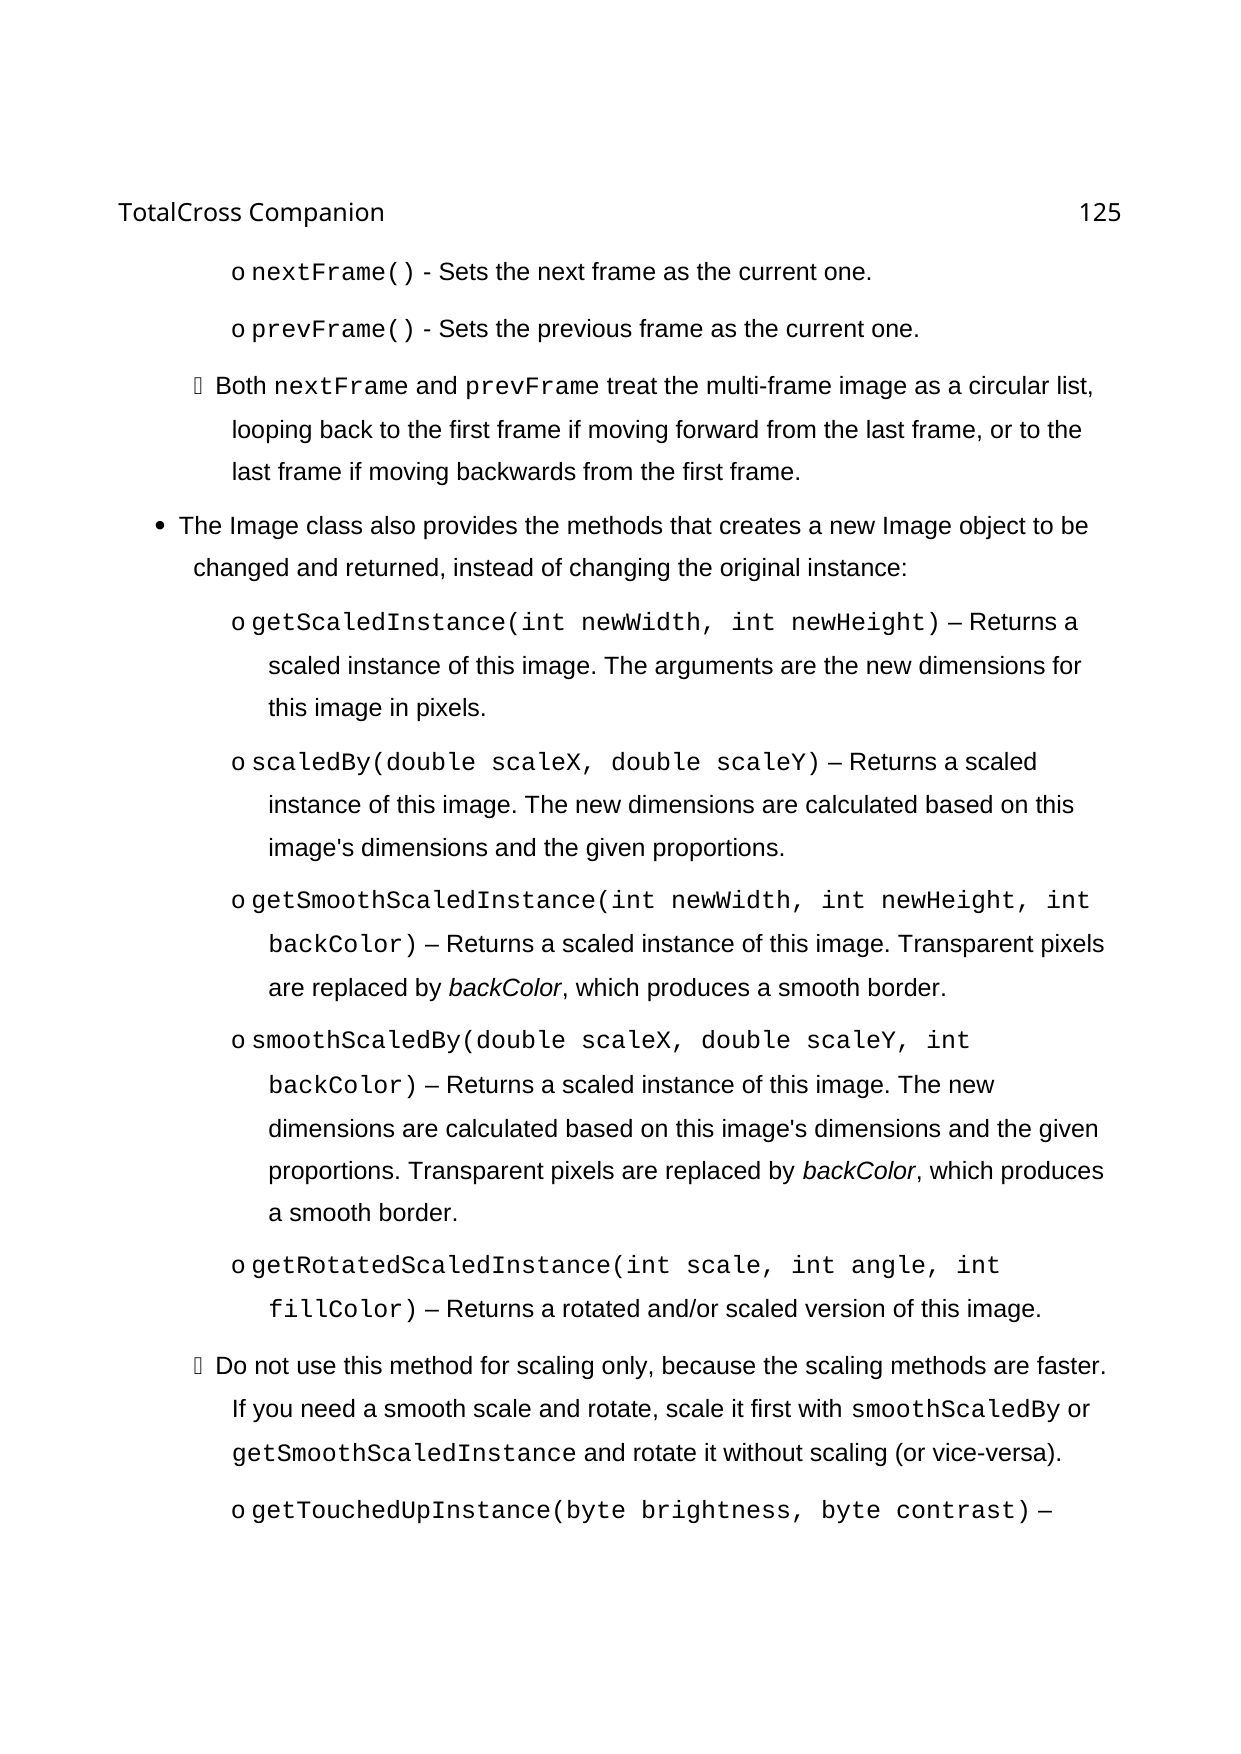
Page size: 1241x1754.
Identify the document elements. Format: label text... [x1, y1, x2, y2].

list Both nextFrame and prevFrame treat the multi-frame image as a circular list, looping back to the first frame if moving forward from the last frame, or to the last frame if moving backwards from the first frame. [194, 372, 1122, 486]
list The Image class also provides the methods that creates a new Image object to be changed and returned, instead of changing the original instance: [156, 512, 1122, 582]
list Do not use this method for scaling only, because the scaling methods are faster. If you need a smooth scale and rotate, scale it first with smoothScaledBy or getSmoothScaledInstance and rotate it without scaling (or vice-versa). [194, 1352, 1122, 1469]
list nextFrame() - Sets the next frame as the current one. [231, 258, 1122, 288]
list getTouchedUpInstance(byte brightness, byte contrast) – [231, 1496, 1122, 1526]
list scaledBy(double scaleX, double scaleY) – Returns a scaled instance of this image. The new dimensions are calculated based on this image's dimensions and the given proportions. [231, 747, 1122, 861]
list prevFrame() - Sets the previous frame as the current one. [231, 315, 1122, 345]
list getRotatedScaledInstance(int scale, int angle, int fillColor) – Returns a rotated and/or scaled version of this image. [231, 1252, 1122, 1325]
list getScaledInstance(int newWidth, int newHeight) – Returns a scaled instance of this image. The arguments are the new dimensions for this image in pixels. [231, 608, 1122, 722]
list smoothScaledBy(double scaleX, double scaleY, int backColor) – Returns a scaled instance of this image. The new dimensions are calculated based on this image's dimensions and the given proportions. Transparent pixels are replaced by backColor, which produces a smooth border. [231, 1028, 1122, 1227]
list getSmoothScaledInstance(int newWidth, int newHeight, int backColor) – Returns a scaled instance of this image. Transparent pixels are replaced by backColor, which produces a smooth border. [231, 887, 1122, 1002]
